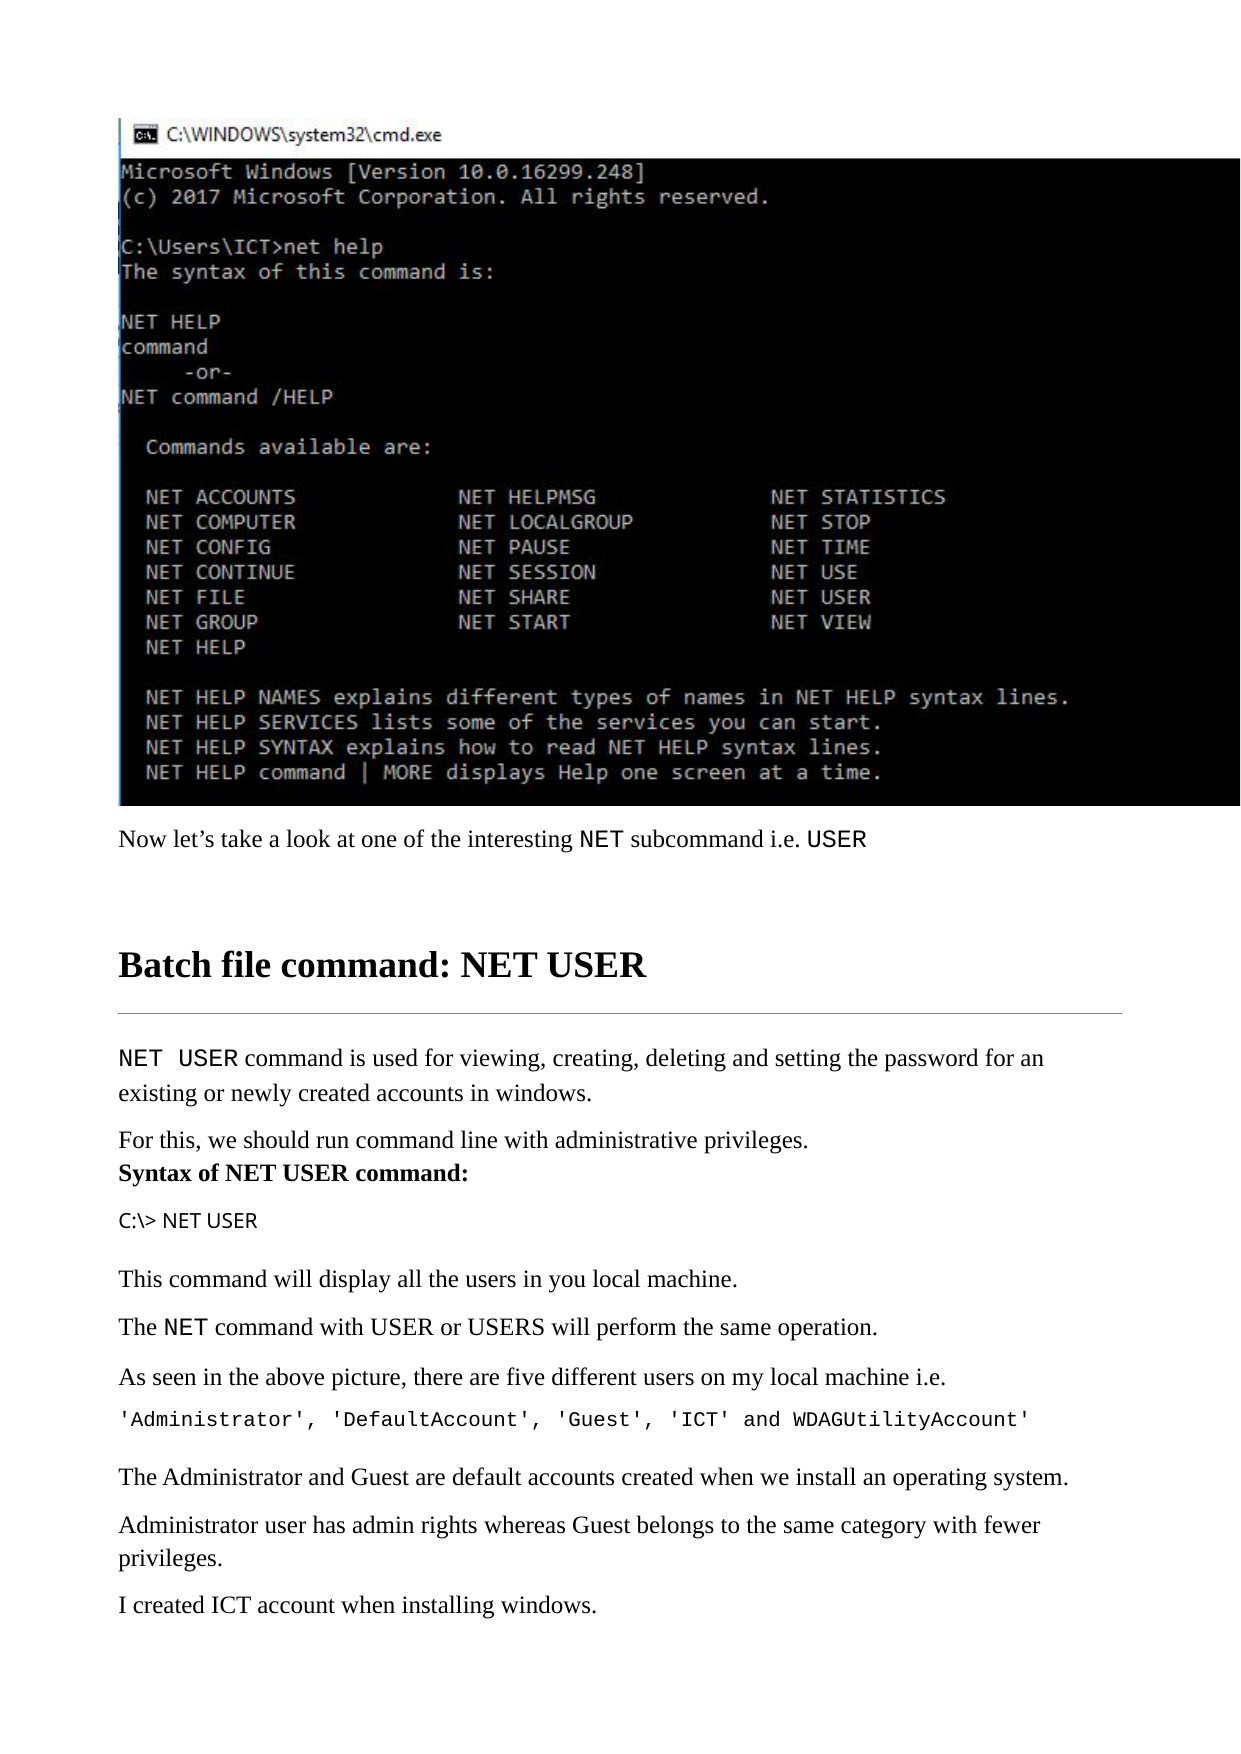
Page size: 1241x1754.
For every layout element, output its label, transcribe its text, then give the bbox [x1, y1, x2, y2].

text The Administrator and Guest are default accounts created when we install an operating system. [118, 1462, 1122, 1491]
text C:\> NET USER [118, 1206, 1122, 1234]
text 'Administrator', 'DefaultAccount', 'Guest', 'ICT' and WDAGUtilityAccount' [118, 1409, 1122, 1433]
text Now let’s take a look at one of the interesting NET subcommand i.e. USER [118, 824, 1122, 855]
text The NET command with USER or USERS will perform the same operation. [118, 1312, 1122, 1342]
text I created ICT account when installing windows. [118, 1591, 1122, 1619]
picture [118, 118, 1241, 806]
subtitle Batch file command: NET USER [118, 943, 1122, 986]
text This command will display all the users in you local machine. [118, 1264, 1122, 1293]
text NET USER command is used for viewing, creating, deleting and setting the password for an existing or newly created accounts in windows. [118, 1043, 1122, 1107]
text For this, we should run command line with administrative privileges. Syntax of NET USER command: [118, 1125, 1122, 1187]
text As seen in the above picture, there are five different users on my local machine i.e. [118, 1362, 1122, 1390]
text Administrator user has admin rights whereas Guest belongs to the same category with fewer privileges. [118, 1510, 1122, 1572]
